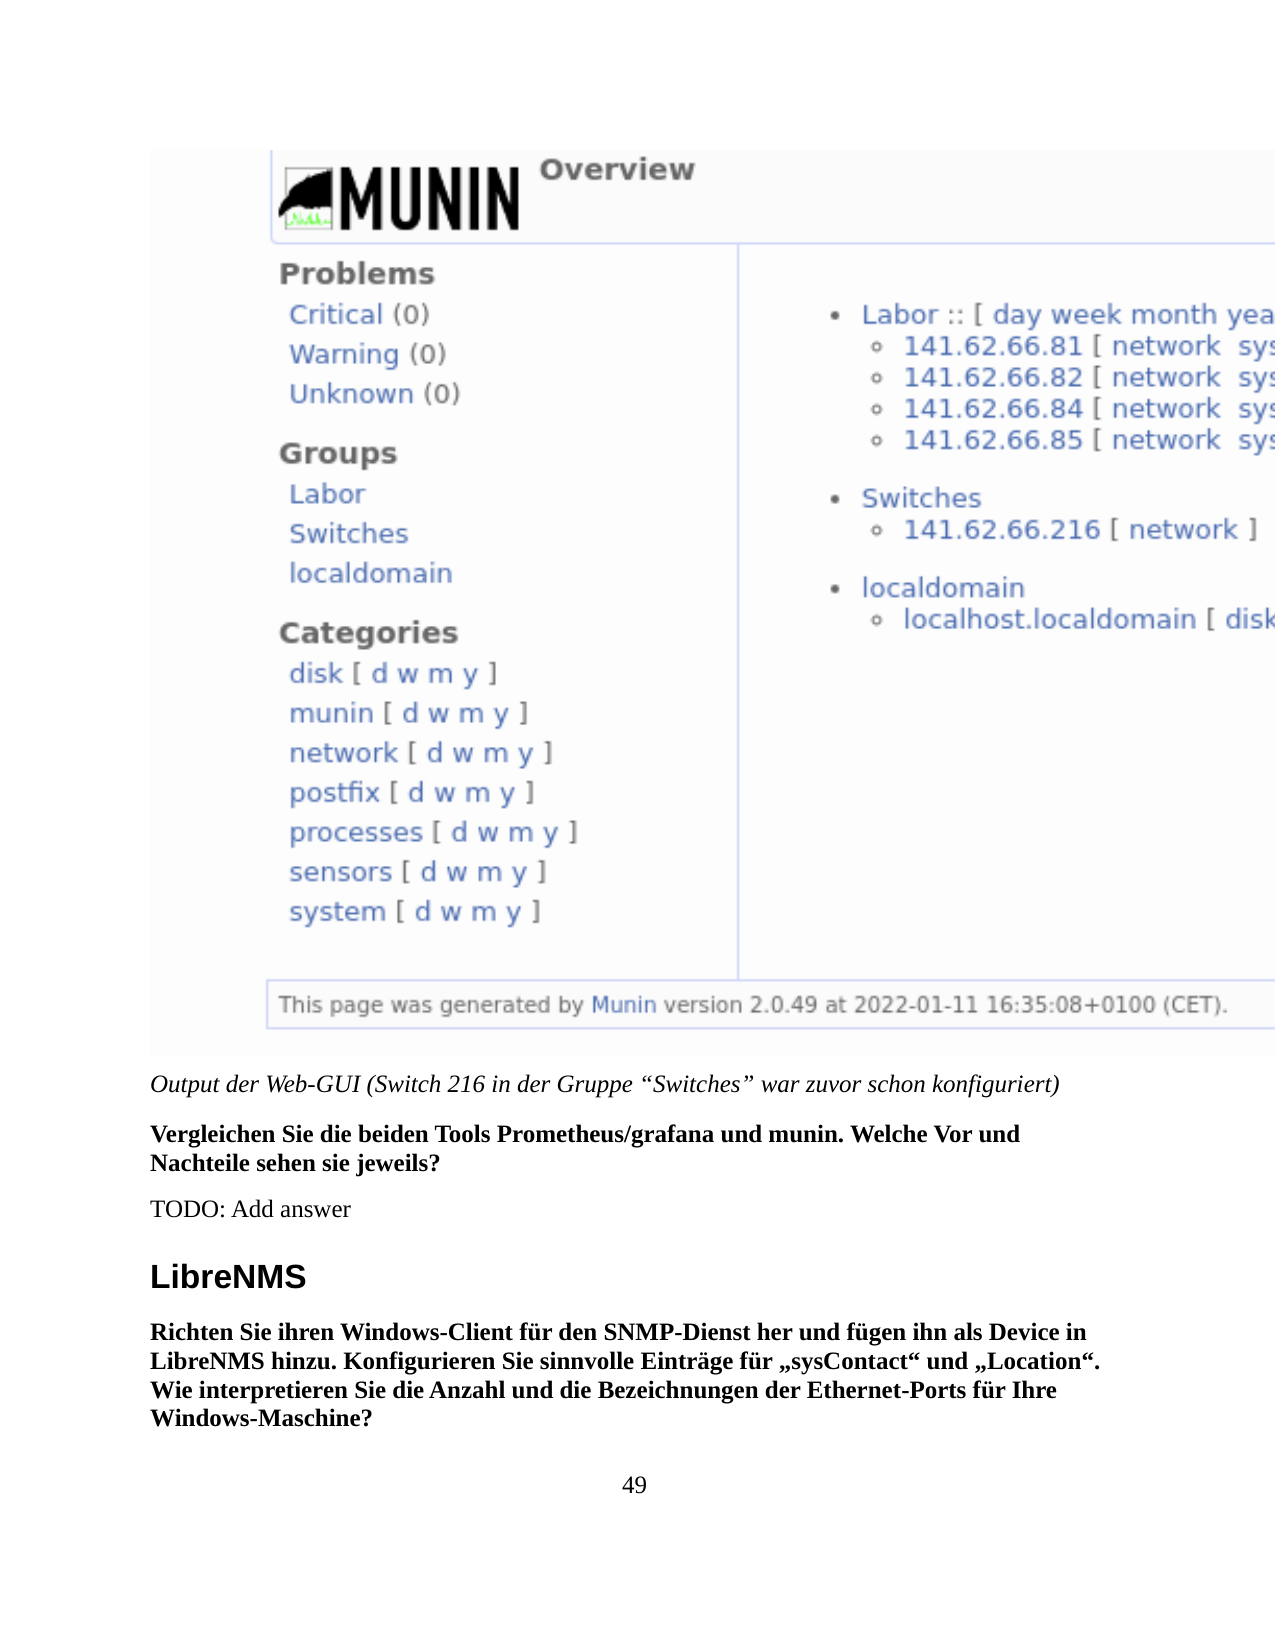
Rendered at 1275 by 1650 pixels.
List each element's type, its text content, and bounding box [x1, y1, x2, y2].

text TODO: Add answer [150, 1194, 1125, 1223]
text Output der Web-GUI (Switch 216 in der Gruppe “Switches” war zuvor schon konfiguriert) [150, 1069, 1125, 1097]
text Vergleichen Sie die beiden Tools Prometheus/grafana und munin. Welche Vor und Nachteile sehen sie jeweils? [150, 1119, 1125, 1176]
picture [150, 150, 1275, 1057]
subtitle LibreNMS [150, 1257, 1125, 1296]
text Richten Sie ihren Windows-Client für den SNMP-Dienst her und fügen ihn als Device in LibreNMS hinzu. Konfigurieren Sie sinnvolle Einträge für „sysContact“ und „Location“. Wie interpretieren Sie die Anzahl und die Bezeichnungen der Ethernet-Ports für Ihre Windows-Maschine? [150, 1317, 1125, 1432]
